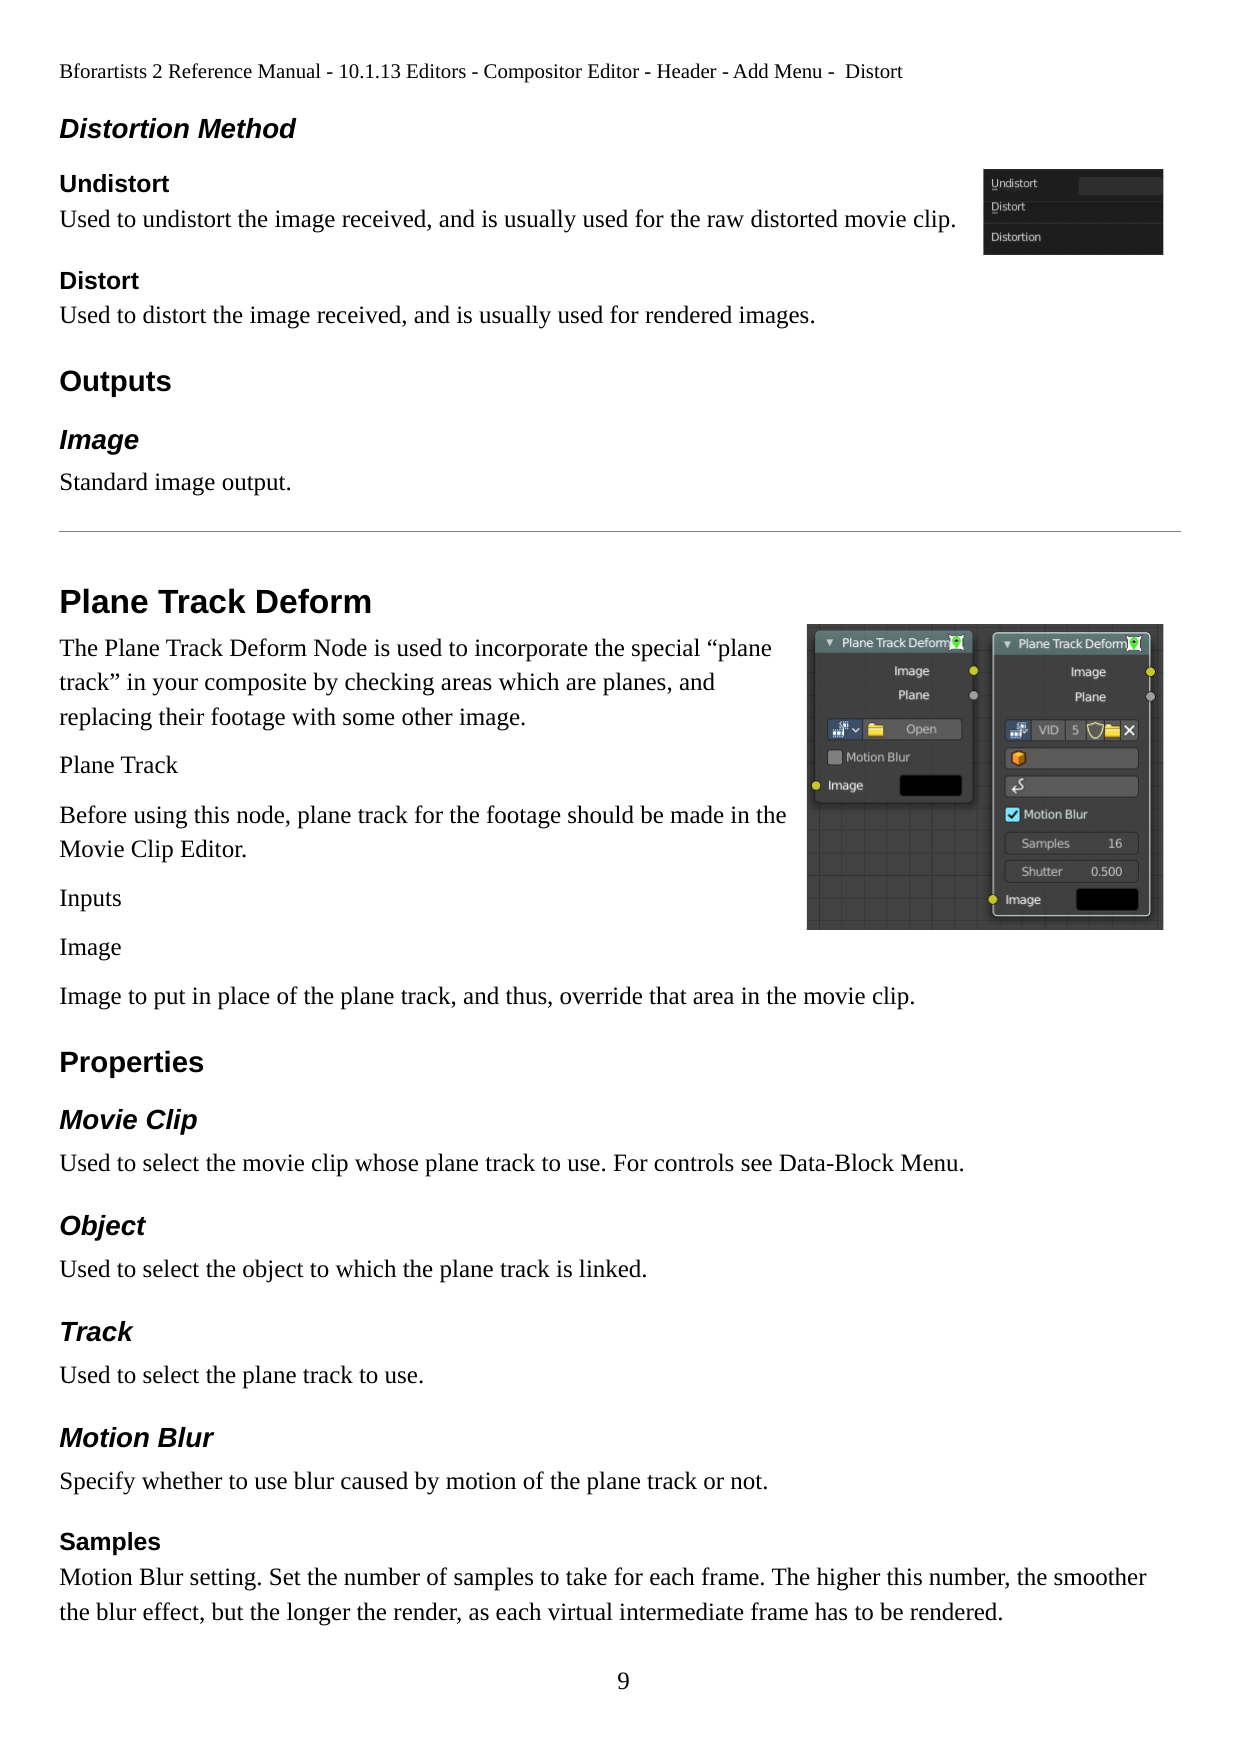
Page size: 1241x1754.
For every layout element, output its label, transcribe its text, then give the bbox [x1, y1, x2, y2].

text Plane Track [59, 751, 806, 779]
text [1164, 751, 1181, 779]
subtitle [1164, 169, 1181, 198]
subtitle Samples [59, 1527, 1181, 1556]
text Used to select the object to which the plane track is linked. [59, 1254, 1181, 1283]
text Used to select the plane track to use. [59, 1360, 1181, 1389]
text Standard image output. [59, 467, 1181, 496]
picture [806, 624, 1164, 930]
subtitle Distort [59, 266, 1181, 294]
subtitle Motion Blur [59, 1422, 1181, 1453]
subtitle Outputs [59, 364, 1181, 398]
subtitle Properties [59, 1045, 1181, 1079]
text Used to select the movie clip whose plane track to use. For controls see Data-Block Menu. [59, 1148, 1181, 1177]
picture [983, 169, 1164, 255]
subtitle Movie Clip [59, 1104, 1181, 1136]
subtitle Distortion Method [59, 113, 1181, 144]
subtitle Object [59, 1210, 1181, 1242]
text Used to distort the image received, and is usually used for rendered images. [59, 301, 1181, 329]
subtitle Plane Track Deform [59, 581, 1181, 620]
text Before using this node, plane track for the footage should be made in the Movie Clip Editor. [59, 800, 806, 863]
subtitle Undistort [59, 169, 983, 198]
text Image [59, 932, 1181, 961]
text Specify whether to use blur caused by motion of the plane track or not. [59, 1466, 1181, 1495]
text [1164, 883, 1181, 912]
text Used to undistort the image received, and is usually used for the raw distorted movie clip. [59, 204, 983, 233]
text The Plane Track Deform Node is used to incorporate the special “plane track” in your composite by checking areas which are planes, and replacing their footage with some other image. [59, 633, 806, 730]
subtitle Track [59, 1316, 1181, 1347]
subtitle Image [59, 423, 1181, 455]
text Inputs [59, 883, 806, 912]
text Image to put in place of the plane track, and thus, override that area in the movie clip. [59, 981, 1181, 1010]
text Motion Blur setting. Set the number of samples to take for each frame. The higher this number, the smoother the blur effect, but the longer the render, as each virtual intermediate frame has to be rendered. [59, 1562, 1181, 1626]
